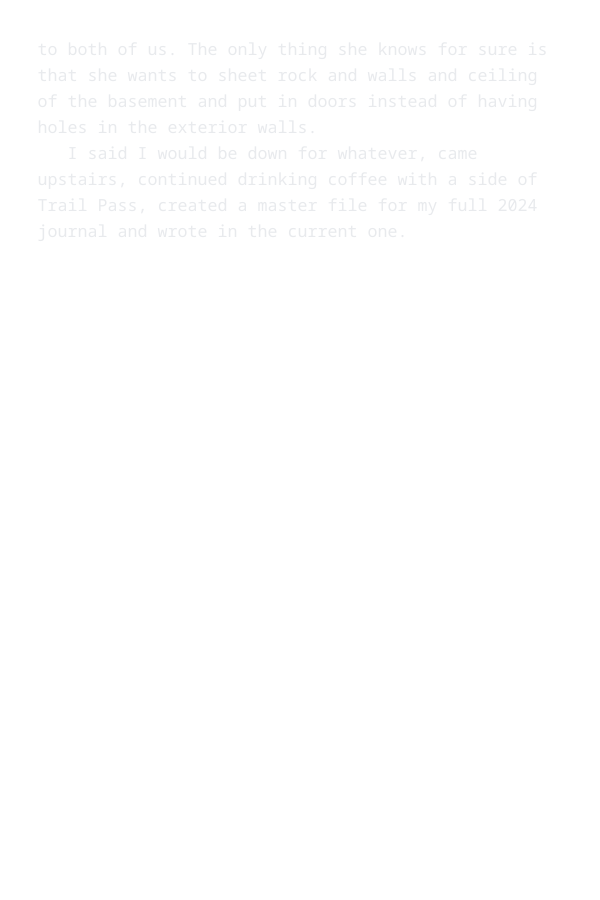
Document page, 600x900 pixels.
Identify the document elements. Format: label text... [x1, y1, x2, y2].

text I said I would be down for whatever, came upstairs, continued drinking coffee with a side of Trail Pass, created a master file for my full 2024 journal and wrote in the current one. [37, 142, 562, 242]
text to both of us. The only thing she knows for sure is that she wants to sheet rock and walls and ceiling of the basement and put in doors instead of having holes in the exterior walls. [37, 37, 562, 138]
